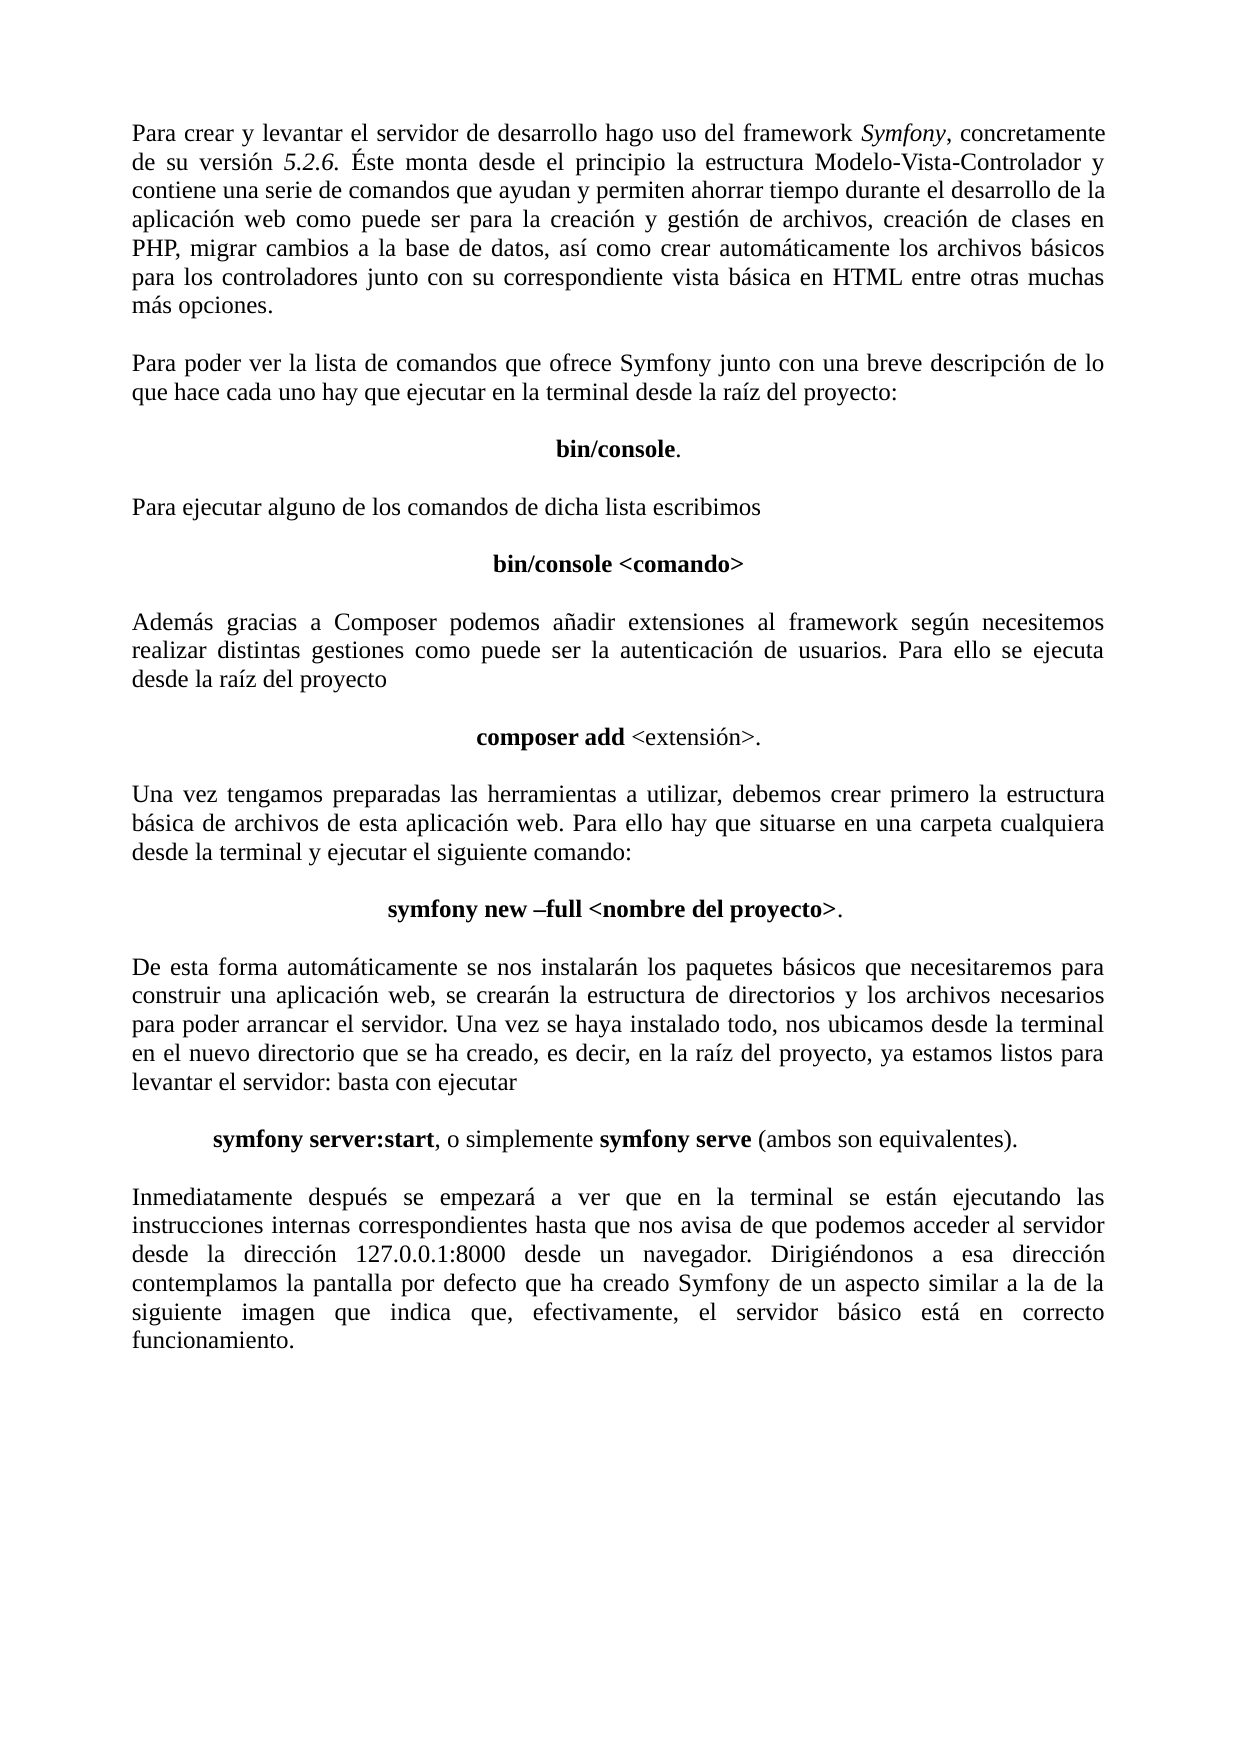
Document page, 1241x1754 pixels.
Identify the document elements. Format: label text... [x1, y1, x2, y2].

text Para crear y levantar el servidor de desarrollo hago uso del framework Symfony, concretamente de su versión 5.2.6. Éste monta desde el principio la estructura Modelo-Vista-Controlador y contiene una serie de comandos que ayudan y permiten ahorrar tiempo durante el desarrollo de la aplicación web como puede ser para la creación y gestión de archivos, creación de clases en PHP, migrar cambios a la base de datos, así como crear automáticamente los archivos básicos para los controladores junto con su correspondiente vista básica en HTML entre otras muchas más opciones. [132, 118, 1106, 319]
text Además gracias a Composer podemos añadir extensiones al framework según necesitemos realizar distintas gestiones como puede ser la autenticación de usuarios. Para ello se ejecuta desde la raíz del proyecto [132, 607, 1106, 693]
text Para ejecutar alguno de los comandos de dicha lista escribimos [132, 492, 1106, 521]
text Inmediatamente después se empezará a ver que en la terminal se están ejecutando las instrucciones internas correspondientes hasta que nos avisa de que podemos acceder al servidor desde la dirección 127.0.0.1:8000 desde un navegador. Dirigiéndonos a esa dirección contemplamos la pantalla por defecto que ha creado Symfony de un aspecto similar a la de la siguiente imagen que indica que, efectivamente, el servidor básico está en correcto funcionamiento. [132, 1182, 1106, 1354]
text Una vez tengamos preparadas las herramientas a utilizar, debemos crear primero la estructura básica de archivos de esta aplicación web. Para ello hay que situarse en una carpeta cualquiera desde la terminal y ejecutar el siguiente comando: [132, 779, 1106, 866]
text bin/console. [132, 434, 1106, 463]
text De esta forma automáticamente se nos instalarán los paquetes básicos que necesitaremos para construir una aplicación web, se crearán la estructura de directorios y los archivos necesarios para poder arrancar el servidor. Una vez se haya instalado todo, nos ubicamos desde la terminal en el nuevo directorio que se ha creado, es decir, en la raíz del proyecto, ya estamos listos para levantar el servidor: basta con ejecutar [132, 952, 1106, 1096]
text symfony server:start, o simplemente symfony serve (ambos son equivalentes). [132, 1124, 1106, 1153]
text Para poder ver la lista de comandos que ofrece Symfony junto con una breve descripción de lo que hace cada uno hay que ejecutar en la terminal desde la raíz del proyecto: [132, 348, 1106, 406]
text composer add <extensión>. [132, 722, 1106, 751]
text symfony new –full <nombre del proyecto>. [132, 894, 1106, 923]
text bin/console <comando> [132, 549, 1106, 578]
